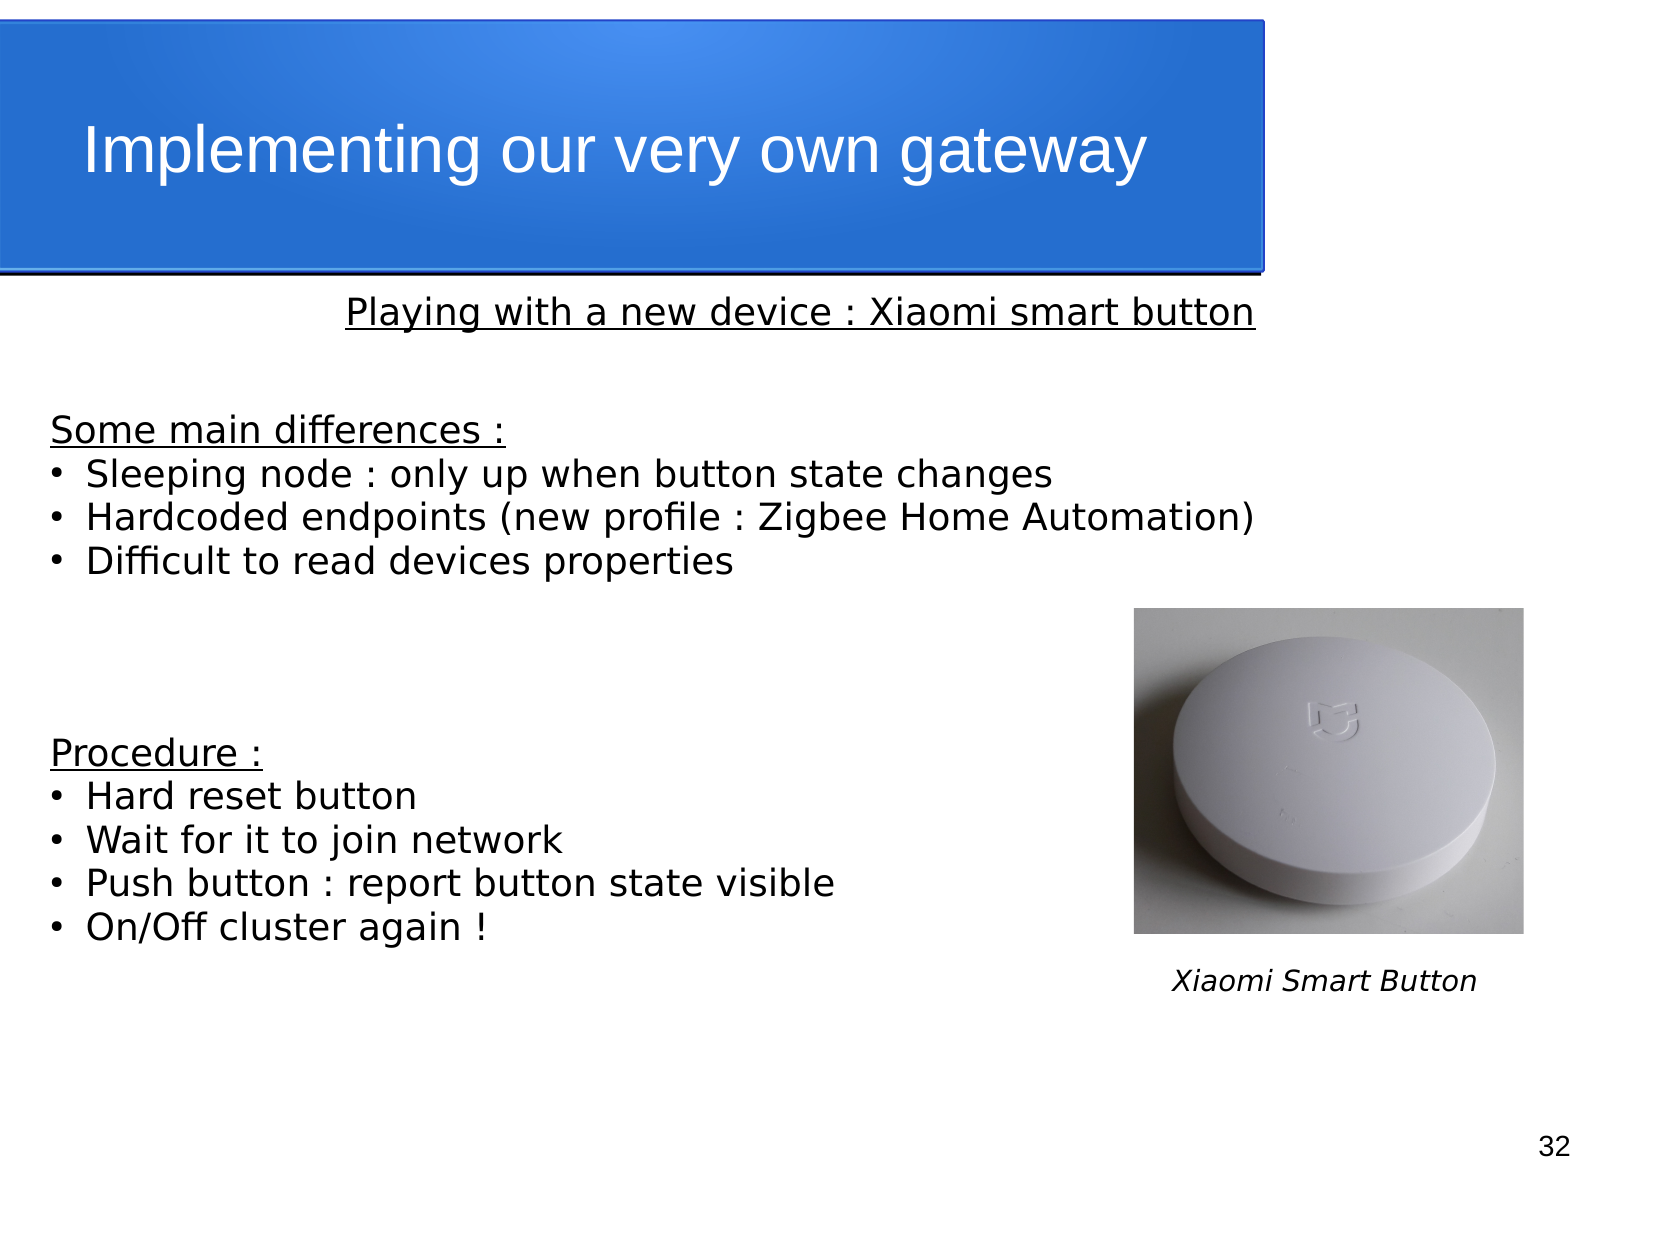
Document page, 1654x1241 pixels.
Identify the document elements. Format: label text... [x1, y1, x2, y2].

title Implementing our very own gateway [82, 47, 1235, 252]
text_box Playing with a new device : Xiaomi smart button [330, 283, 1347, 342]
text_box Xiaomi Smart Button [1157, 956, 1512, 1006]
text_box Some main differences : Sleeping node : only up when button state changes Hardcoded endpoints (new profile : Zigbee Home Automation) Difficult to read devices properties [35, 401, 1560, 635]
picture [1133, 608, 1524, 934]
text_box Procedure : Hard reset button Wait for it to join network Push button : report button state visible On/Off cluster again ! [35, 724, 1087, 1001]
